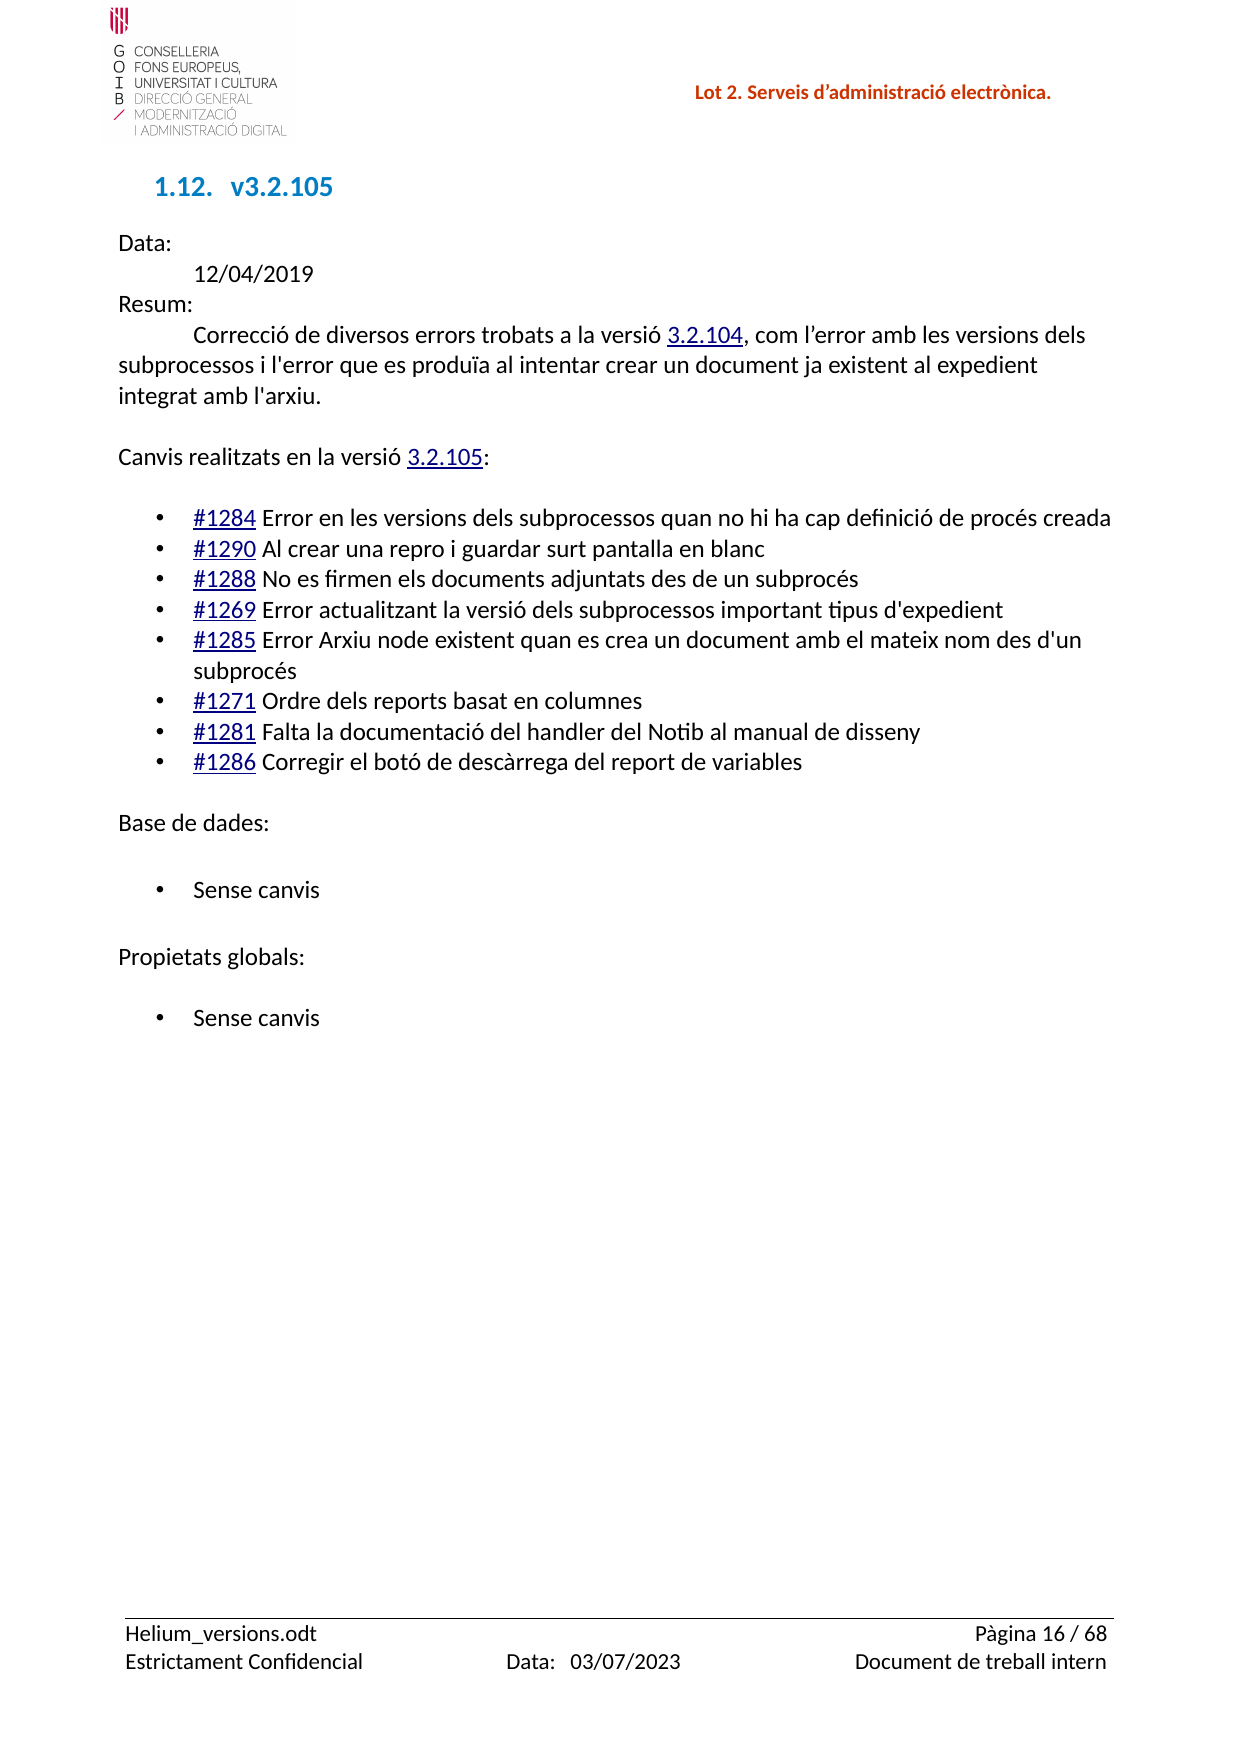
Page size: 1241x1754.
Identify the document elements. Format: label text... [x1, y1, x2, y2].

list #1269 Error actualitzant la versió dels subprocessos important tipus d'expedient [156, 594, 1122, 624]
text Canvis realitzats en la versió 3.2.105: [118, 441, 1122, 472]
subtitle v3.2.105 [153, 168, 1122, 204]
text Correcció de diversos errors trobats a la versió 3.2.104, com l’error amb les versions dels subprocessos i l'error que es produïa al intentar crear un document ja existent al expedient integrat amb l'arxiu. [118, 319, 1122, 411]
picture [100, 0, 297, 144]
text Data: [118, 228, 1122, 258]
list #1285 Error Arxiu node existent quan es crea un document amb el mateix nom des d'un subprocés [156, 624, 1122, 685]
list #1281 Falta la documentació del handler del Notib al manual de disseny [156, 716, 1122, 746]
list #1288 No es firmen els documents adjuntats des de un subprocés [156, 563, 1122, 594]
list #1286 Corregir el botó de descàrrega del report de variables [156, 746, 1122, 777]
list #1271 Ordre dels reports basat en columnes [156, 685, 1122, 716]
list Sense canvis [156, 1002, 1122, 1033]
text Resum: [118, 289, 1122, 319]
text Base de dades: [118, 807, 1122, 838]
text Propietats globals: [118, 941, 1122, 972]
list #1290 Al crear una repro i guardar surt pantalla en blanc [156, 533, 1122, 563]
list Sense canvis [156, 874, 1122, 905]
text 12/04/2019 [118, 258, 1122, 289]
list #1284 Error en les versions dels subprocessos quan no hi ha cap definició de procés creada [156, 502, 1122, 533]
